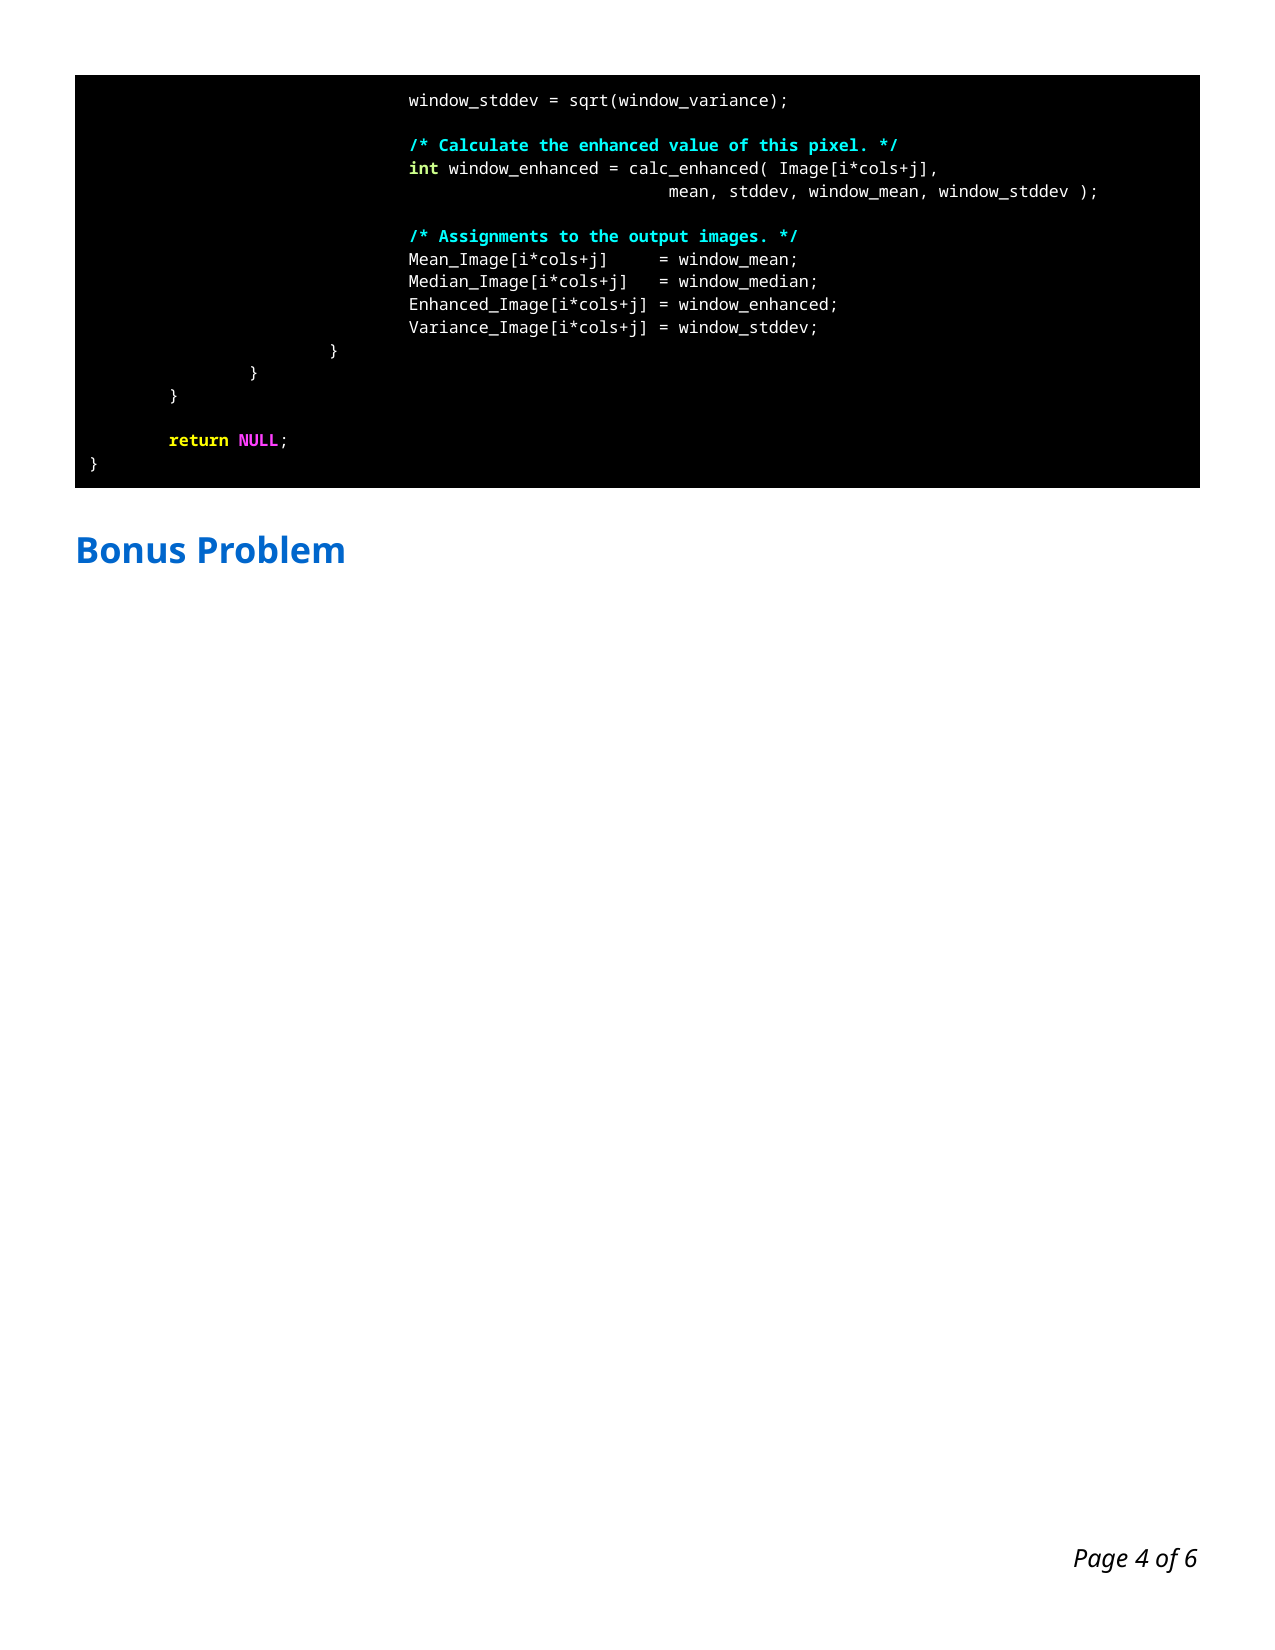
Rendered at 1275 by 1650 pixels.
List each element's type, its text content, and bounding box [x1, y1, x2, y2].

subtitle Bonus Problem [75, 525, 1200, 574]
text window_stddev = sqrt(window_variance); /* Calculate the enhanced value of this pixel. */ int window_enhanced = calc_enhanced( Image[i*cols+j], mean, stddev, window_mean, window_stddev ); /* Assignments to the output images. */ Mean_Image[i*cols+j] = window_mean; Median_Image[i*cols+j] = window_median; Enhanced_Image[i*cols+j] = window_enhanced; Variance_Image[i*cols+j] = window_stddev; } } } return NULL; } [85, 85, 1189, 477]
